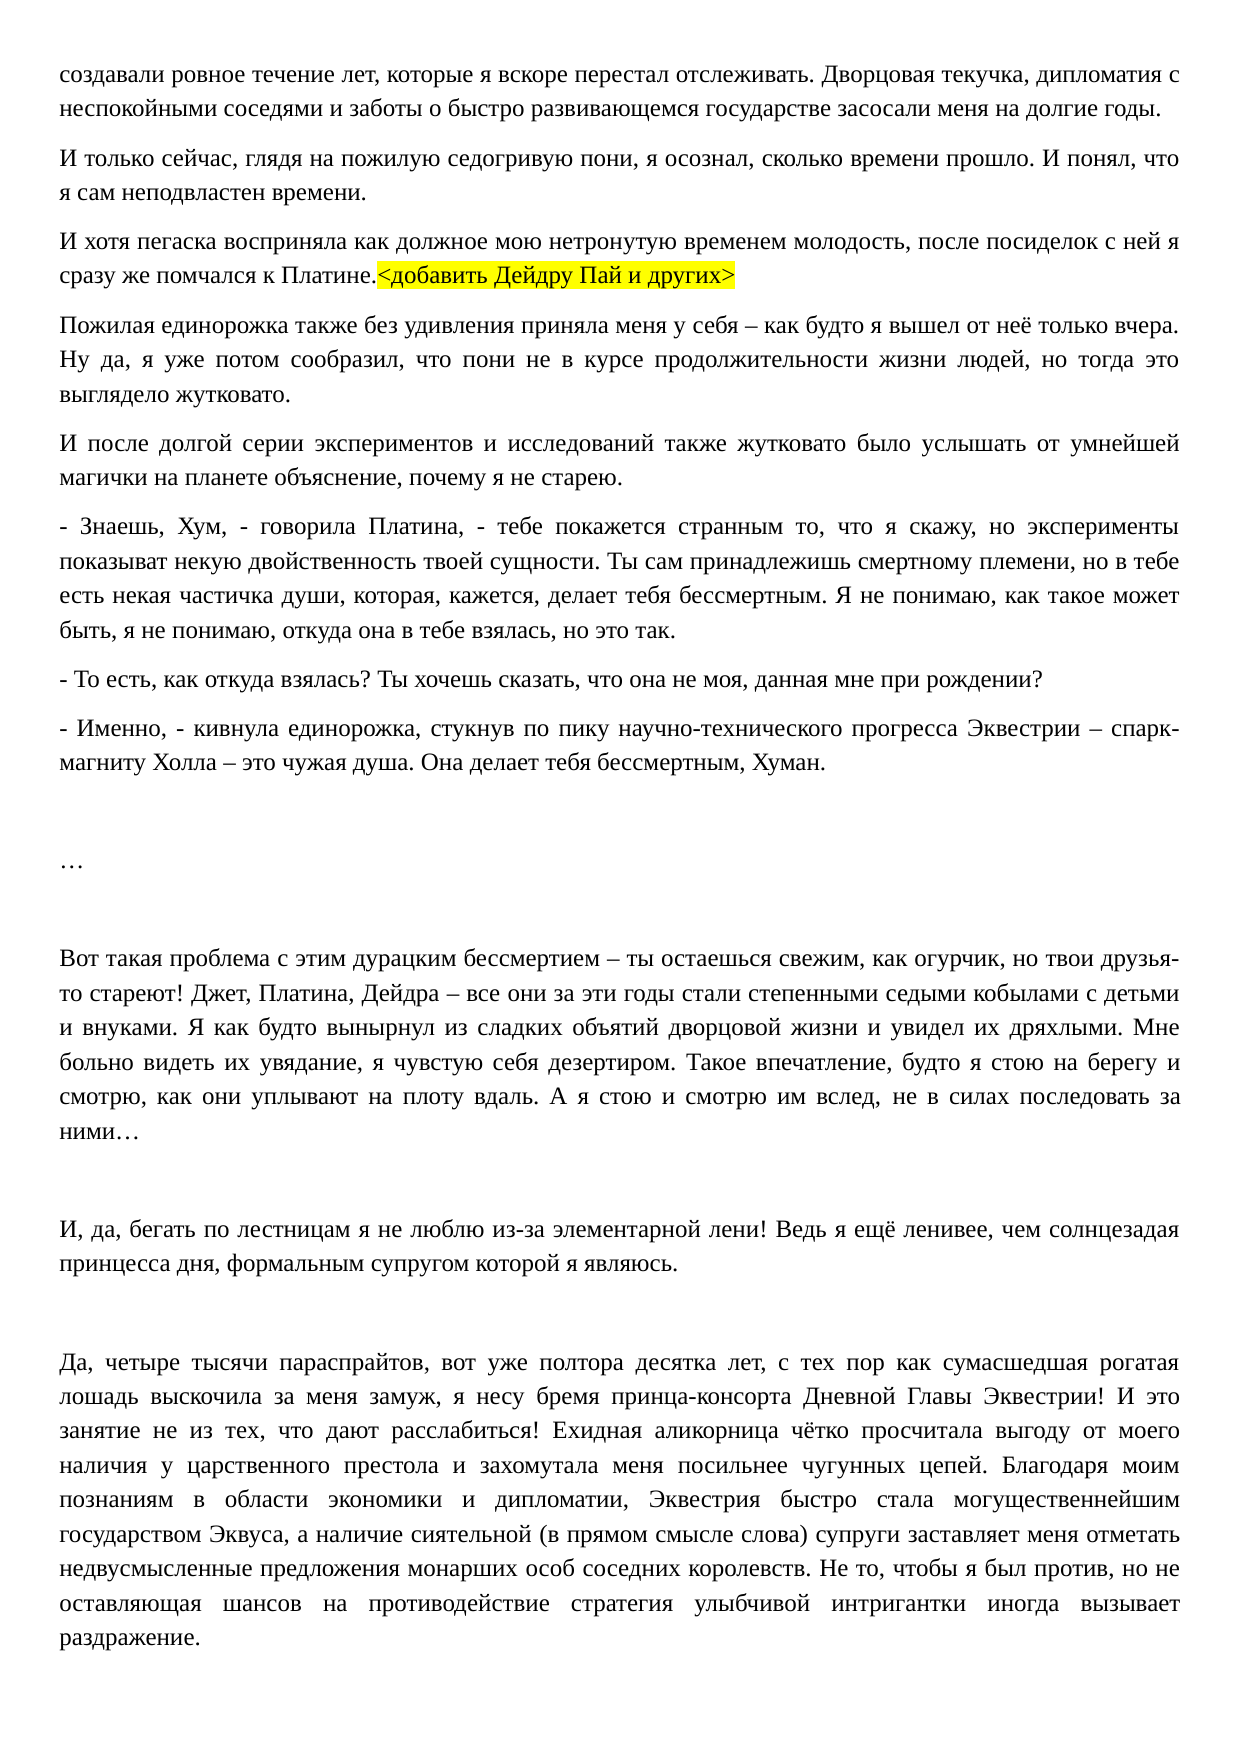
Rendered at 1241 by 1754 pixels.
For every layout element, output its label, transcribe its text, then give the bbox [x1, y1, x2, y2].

text И после долгой серии экспериментов и исследований также жутковато было услышать от умнейшей магички на планете объяснение, почему я не старею. [59, 428, 1181, 491]
text И, да, бегать по лестницам я не люблю из-за элементарной лени! Ведь я ещё ленивее, чем солнцезадая принцесса дня, формальным супругом которой я являюсь. [59, 1214, 1181, 1277]
text И хотя пегаска восприняла как должное мою нетронутую временем молодость, после посиделок с ней я сразу же помчался к Платине.<добавить Дейдру Пай и других> [59, 226, 1181, 289]
text - Знаешь, Хум, - говорила Платина, - тебе покажется странным то, что я скажу, но эксперименты показыват некую двойственность твоей сущности. Ты сам принадлежишь смертному племени, но в тебе есть некая частичка души, которая, кажется, делает тебя бессмертным. Я не понимаю, как такое может быть, я не понимаю, откуда она в тебе взялась, но это так. [59, 511, 1181, 643]
text И только сейчас, глядя на пожилую седогривую пони, я осознал, сколько времени прошло. И понял, что я сам неподвластен времени. [59, 143, 1181, 206]
text Вот такая проблема с этим дурацким бессмертием – ты остаешься свежим, как огурчик, но твои друзья-то стареют! Джет, Платина, Дейдра – все они за эти годы стали степенными седыми кобылами с детьми и внуками. Я как будто вынырнул из сладких объятий дворцовой жизни и увидел их дряхлыми. Мне больно видеть их увядание, я чувстую себя дезертиром. Такое впечатление, будто я стою на берегу и смотрю, как они уплывают на плоту вдаль. А я стою и смотрю им вслед, не в силах последовать за ними… [59, 943, 1181, 1145]
text Пожилая единорожка также без удивления приняла меня у себя – как будто я вышел от неё только вчера. Ну да, я уже потом сообразил, что пони не в курсе продолжительности жизни людей, но тогда это выглядело жутковато. [59, 310, 1181, 407]
text Да, четыре тысячи параспрайтов, вот уже полтора десятка лет, с тех пор как сумасшедшая рогатая лошадь выскочила за меня замуж, я несу бремя принца-консорта Дневной Главы Эквестрии! И это занятие не из тех, что дают расслабиться! Ехидная аликорница чётко просчитала выгоду от моего наличия у царственного престола и захомутала меня посильнее чугунных цепей. Благодаря моим познаниям в области экономики и дипломатии, Эквестрия быстро стала могущественнейшим государством Эквуса, а наличие сиятельной (в прямом смысле слова) супруги заставляет меня отметать недвусмысленные предложения монарших особ соседних королевств. Не то, чтобы я был против, но не оставляющая шансов на противодействие стратегия улыбчивой интригантки иногда вызывает раздражение. [59, 1347, 1181, 1651]
text - То есть, как откуда взялась? Ты хочешь сказать, что она не моя, данная мне при рождении? [59, 664, 1181, 692]
text - Именно, - кивнула единорожка, стукнув по пику научно-технического прогресса Эквестрии – спарк-магниту Холла – это чужая душа. Она делает тебя бессмертным, Хуман. [59, 713, 1181, 776]
text создавали ровное течение лет, которые я вскоре перестал отслеживать. Дворцовая текучка, дипломатия с неспокойными соседями и заботы о быстро развивающемся государстве засосали меня на долгие годы. [59, 59, 1181, 122]
text … [59, 845, 1181, 874]
